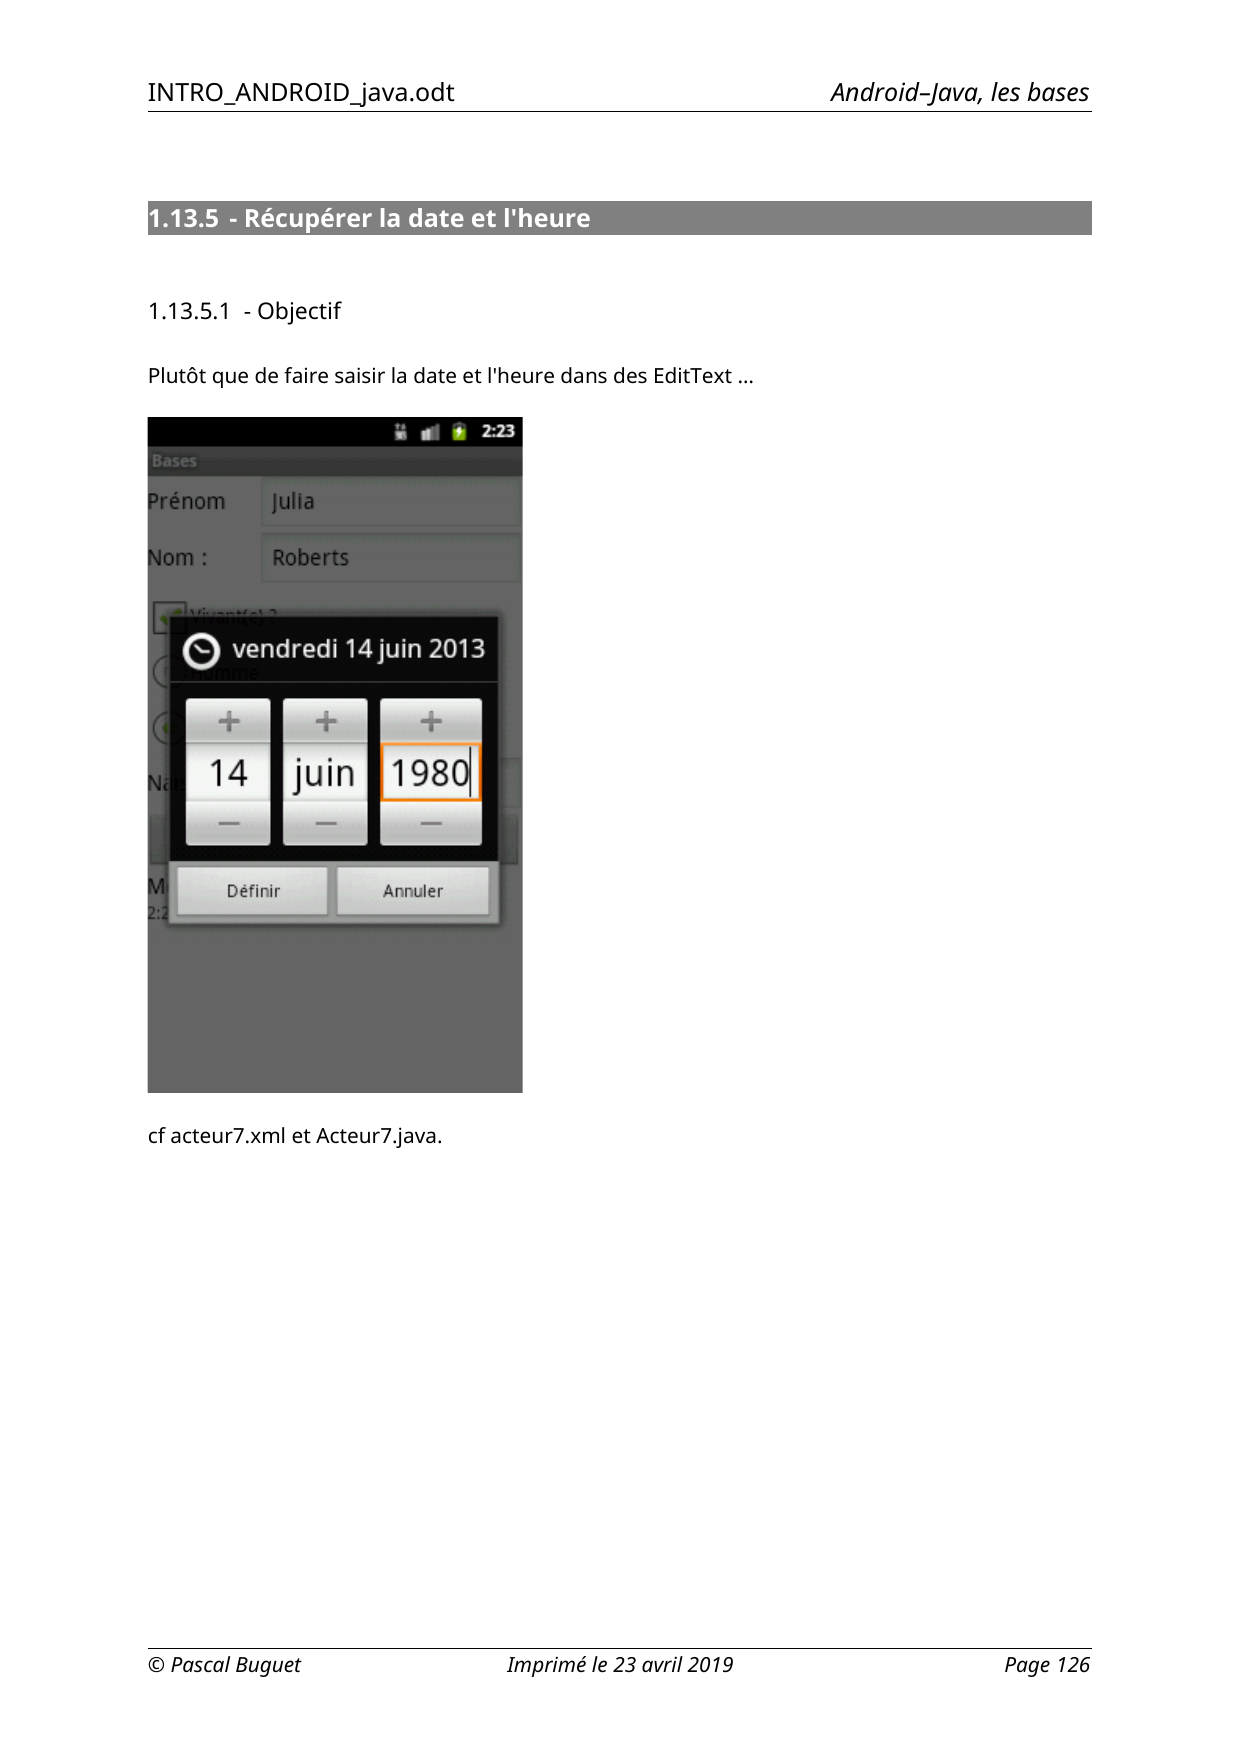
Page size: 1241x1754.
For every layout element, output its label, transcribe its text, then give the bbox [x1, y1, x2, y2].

subtitle - Objectif [148, 295, 1092, 326]
text cf acteur7.xml et Acteur7.java. [148, 1121, 1092, 1149]
picture [147, 417, 523, 1093]
text Plutôt que de faire saisir la date et l'heure dans des EditText … [148, 361, 1092, 389]
subtitle - Récupérer la date et l'heure [148, 201, 1092, 235]
